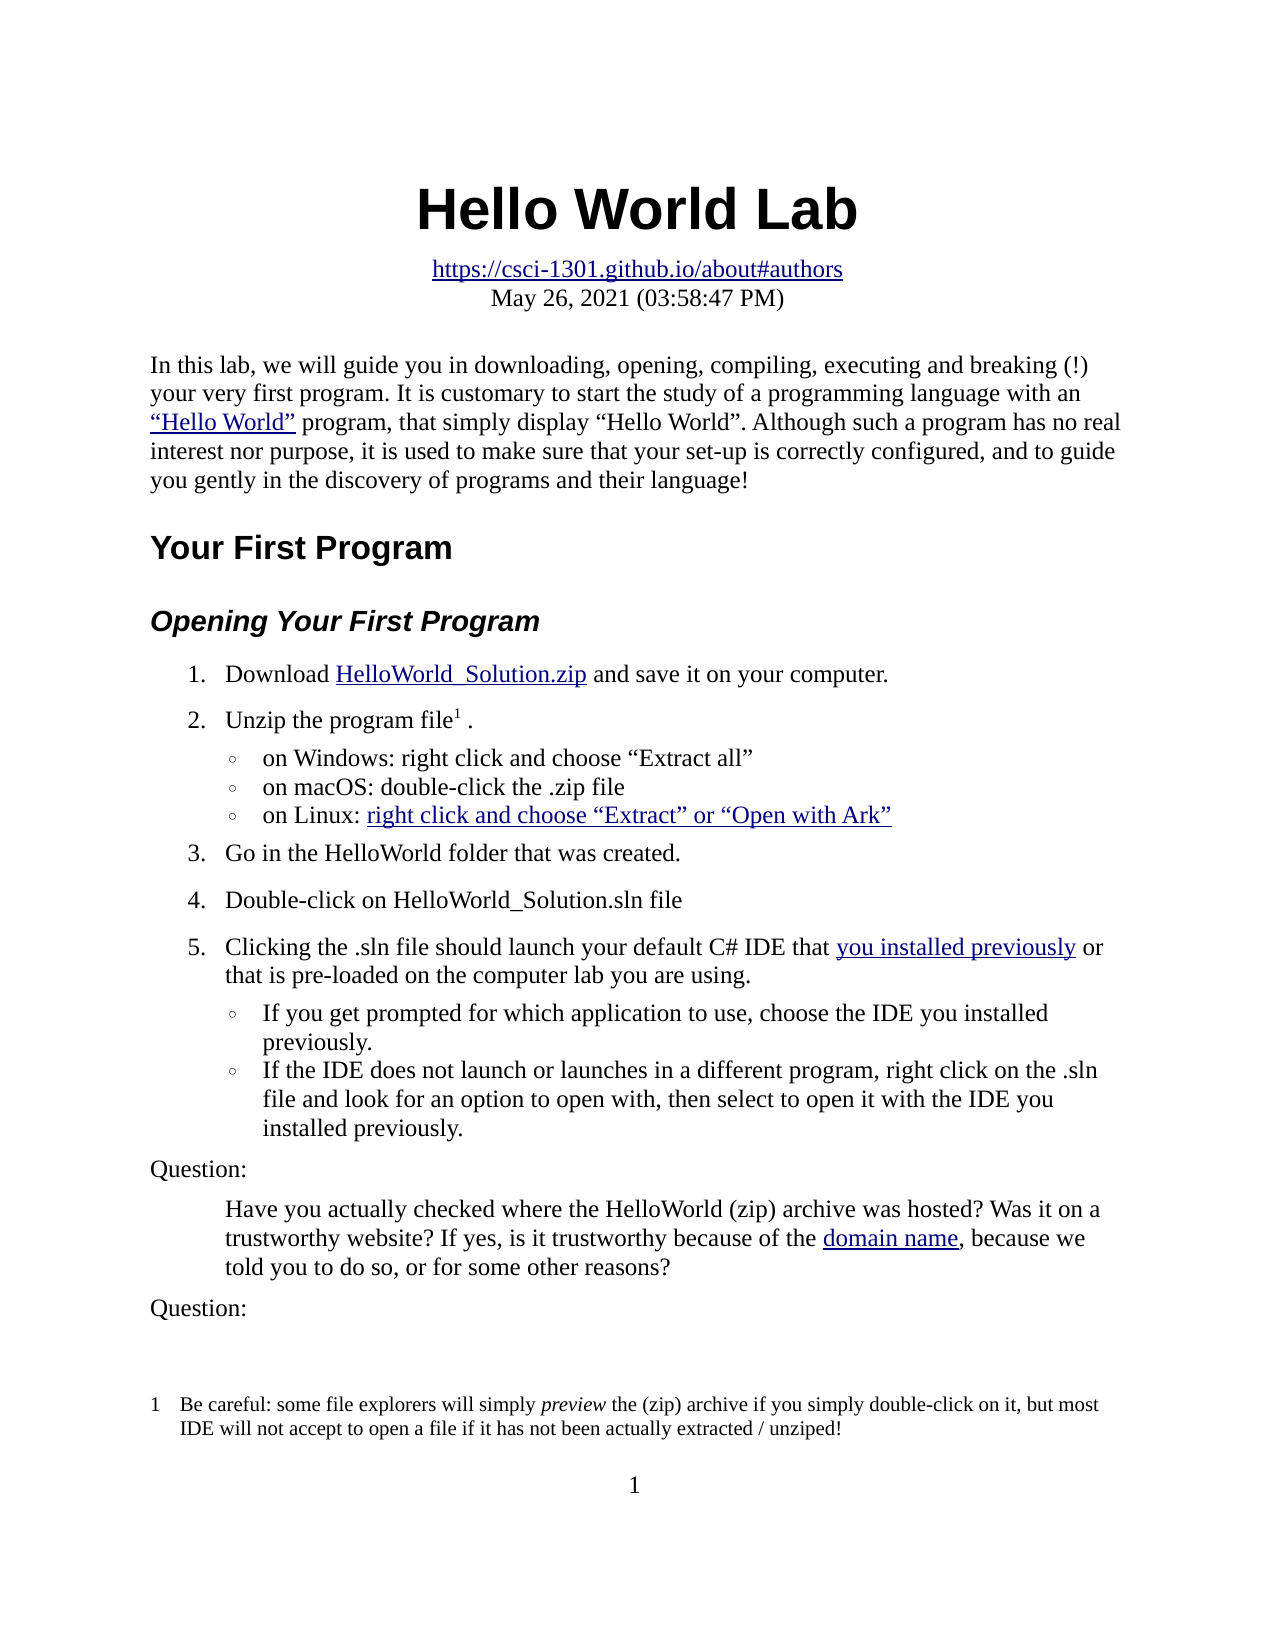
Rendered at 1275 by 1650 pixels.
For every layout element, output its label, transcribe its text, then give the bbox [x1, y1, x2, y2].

text Question: [150, 1154, 1125, 1182]
list on macOS: double-click the .zip file [225, 772, 1125, 801]
text May 26, 2021 (03:58:47 PM) [150, 283, 1125, 312]
subtitle Your First Program [150, 527, 1125, 566]
list on Linux: right click and choose “Extract” or “Open with Ark” [225, 801, 1125, 829]
text Have you actually checked where the HelloWorld (zip) archive was hosted? Was it on a trustworthy website? If yes, is it trustworthy because of the domain name, because we told you to do so, or for some other reasons? [225, 1194, 1125, 1281]
list Be careful: some file explorers will simply preview the (zip) archive if you simply double-click on it, but most IDE will not accept to open a file if it has not been actually extracted / unziped! [150, 1392, 1125, 1440]
list Go in the HelloWorld folder that was created. [187, 838, 1125, 867]
text Question: [150, 1293, 1125, 1321]
text In this lab, we will guide you in downloading, opening, compiling, executing and breaking (!) your very first program. It is customary to start the study of a programming language with an “Hello World” program, that simply display “Hello World”. Although such a program has no real interest nor purpose, it is used to make sure that your set-up is correctly configured, and to guide you gently in the discovery of programs and their language! [150, 350, 1125, 493]
list Double-click on HelloWorld_Solution.sln file [187, 885, 1125, 914]
list If the IDE does not launch or launches in a different program, right click on the .sln file and look for an option to open with, then select to open it with the IDE you installed previously. [225, 1056, 1125, 1142]
list on Windows: right click and choose “Extract all” [225, 743, 1125, 772]
subtitle Opening Your First Program [150, 604, 1125, 637]
list Clicking the .sln file should launch your default C# IDE that you installed previously or that is pre-loaded on the computer lab you are using. [187, 932, 1125, 989]
list Download HelloWorld_Solution.zip and save it on your computer. [187, 659, 1125, 687]
list Unzip the program file . [187, 705, 1125, 734]
list If you get prompted for which application to use, choose the IDE you installed previously. [225, 998, 1125, 1056]
title Hello World Lab [150, 175, 1125, 242]
text https://csci-1301.github.io/about#authors [150, 254, 1125, 283]
